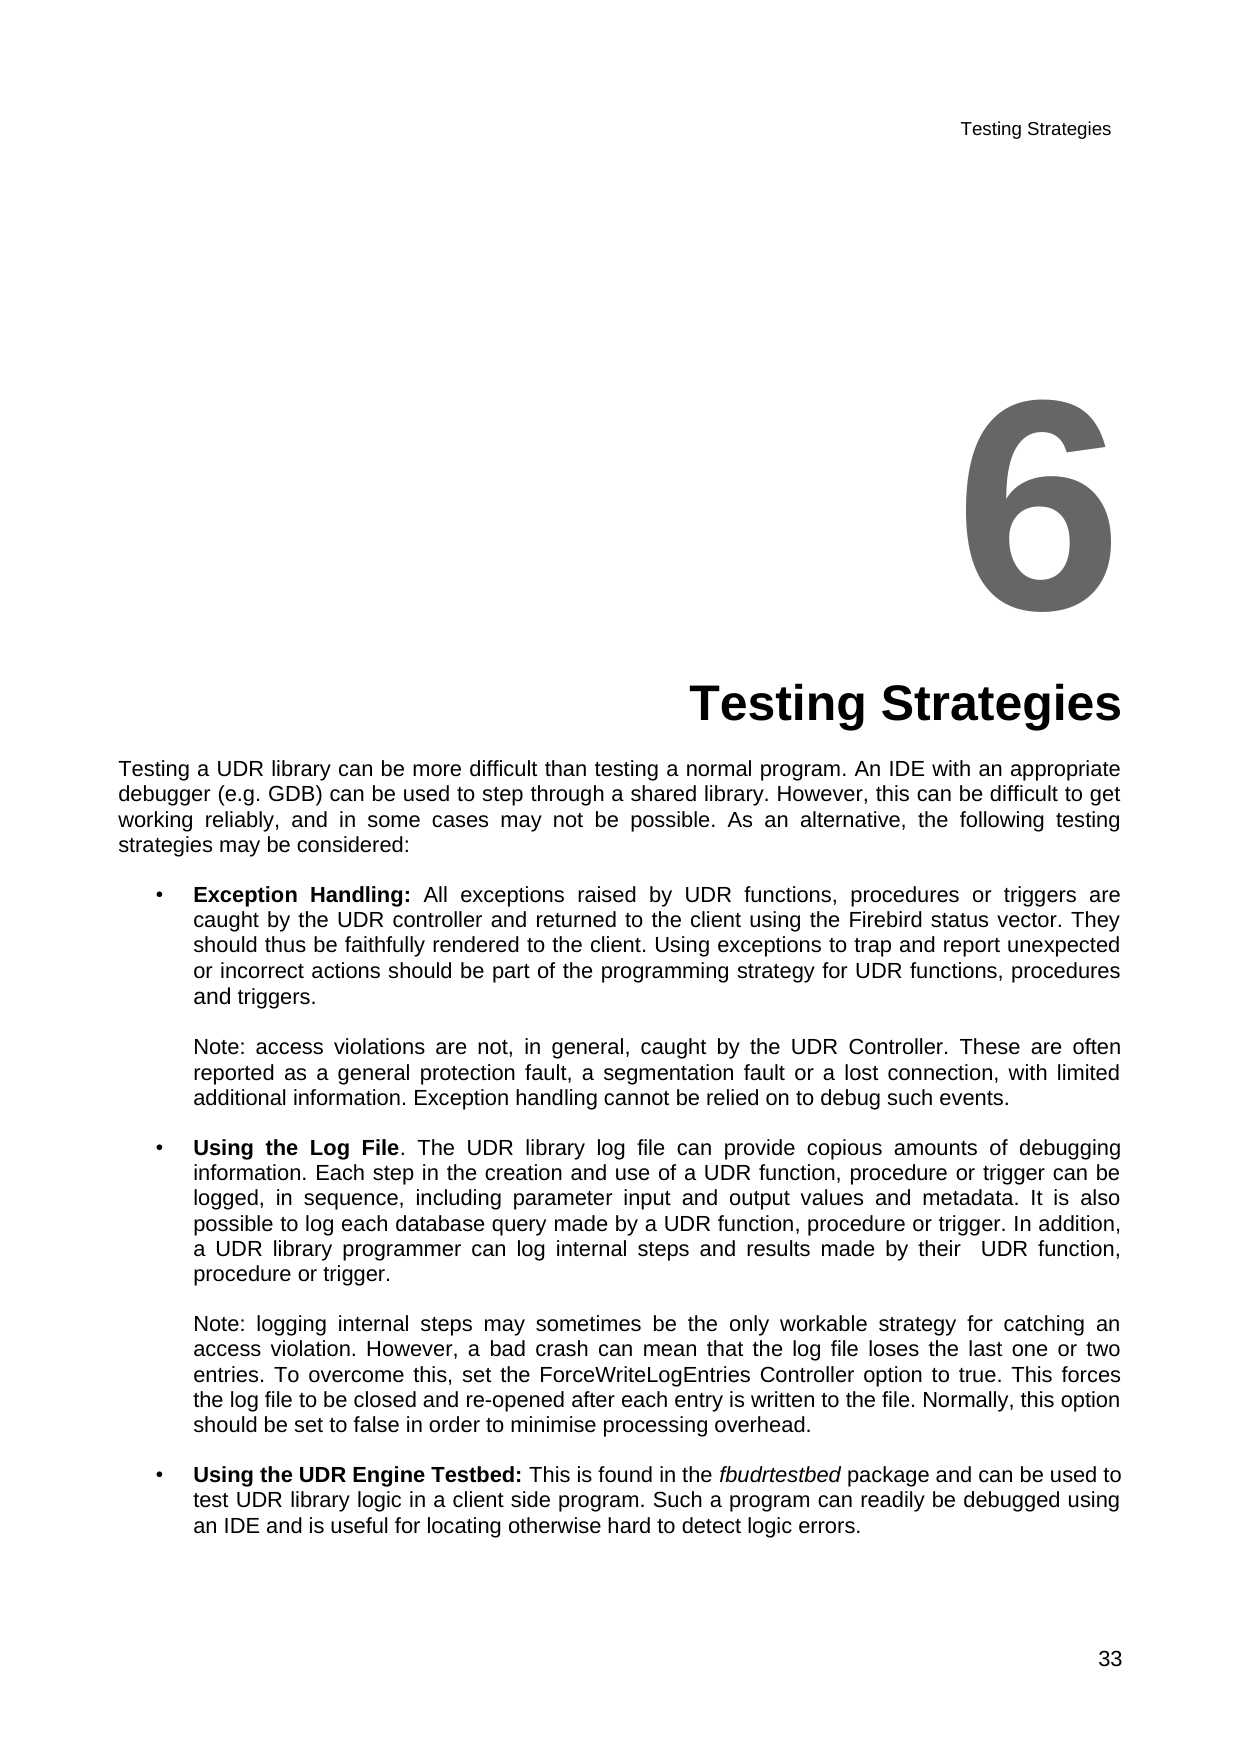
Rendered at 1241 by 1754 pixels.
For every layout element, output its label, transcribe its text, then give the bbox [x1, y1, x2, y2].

text Note: logging internal steps may sometimes be the only workable strategy for catching an access violation. However, a bad crash can mean that the log file loses the last one or two entries. To overcome this, set the ForceWriteLogEntries Controller option to true. This forces the log file to be closed and re-opened after each entry is written to the file. Normally, this option should be set to false in order to minimise processing overhead. [193, 1311, 1122, 1437]
list Using the UDR Engine Testbed: This is found in the fbudrtestbed package and can be used to test UDR library logic in a client side program. Such a program can readily be debugged using an IDE and is useful for locating otherwise hard to detect logic errors. [156, 1462, 1122, 1538]
list Exception Handling: All exceptions raised by UDR functions, procedures or triggers are caught by the UDR controller and returned to the client using the Firebird status vector. They should thus be faithfully rendered to the client. Using exceptions to trap and report unexpected or incorrect actions should be part of the programming strategy for UDR functions, procedures and triggers. [156, 882, 1122, 1009]
subtitle Testing Strategies [81, 328, 1122, 731]
text Note: access violations are not, in general, caught by the UDR Controller. These are often reported as a general protection fault, a segmentation fault or a lost connection, with limited additional information. Exception handling cannot be relied on to debug such events. [193, 1034, 1122, 1110]
text Testing a UDR library can be more difficult than testing a normal program. An IDE with an appropriate debugger (e.g. GDB) can be used to step through a shared library. However, this can be difficult to get working reliably, and in some cases may not be possible. As an alternative, the following testing strategies may be considered: [118, 756, 1122, 857]
list Using the Log File. The UDR library log file can provide copious amounts of debugging information. Each step in the creation and use of a UDR function, procedure or trigger can be logged, in sequence, including parameter input and output values and metadata. It is also possible to log each database query made by a UDR function, procedure or trigger. In addition, a UDR library programmer can log internal steps and results made by their UDR function, procedure or trigger. [156, 1135, 1122, 1286]
